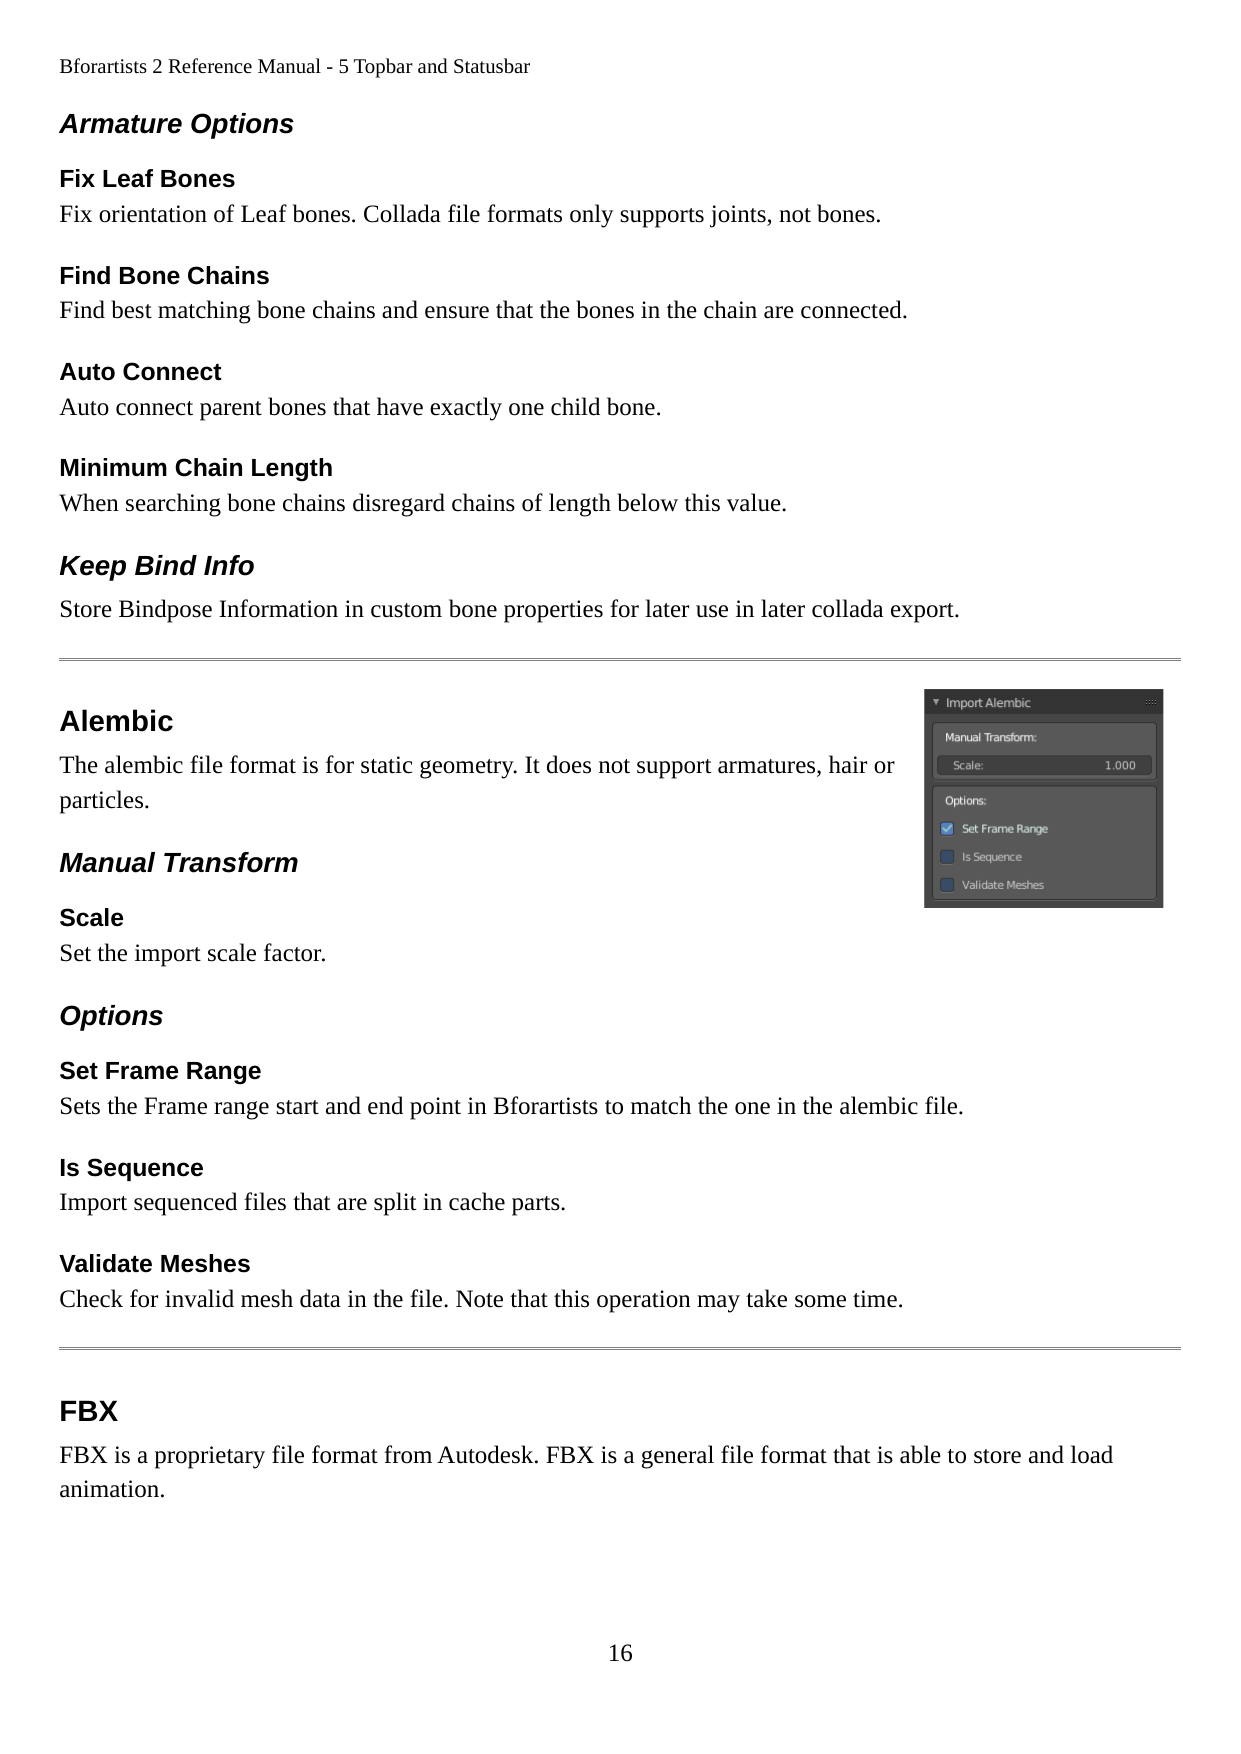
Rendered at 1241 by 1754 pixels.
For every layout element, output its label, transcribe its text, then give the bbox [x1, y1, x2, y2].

text Set the import scale factor. [59, 938, 1181, 967]
subtitle Set Frame Range [59, 1056, 1181, 1085]
subtitle Fix Leaf Bones [59, 164, 1181, 193]
text Check for invalid mesh data in the file. Note that this operation may take some time. [59, 1284, 1181, 1313]
subtitle Scale [59, 903, 1181, 932]
text Fix orientation of Leaf bones. Collada file formats only supports joints, not bones. [59, 199, 1181, 228]
subtitle [1164, 704, 1181, 738]
picture [924, 689, 1164, 908]
subtitle Find Bone Chains [59, 261, 1181, 289]
subtitle [1164, 846, 1181, 878]
subtitle Options [59, 999, 1181, 1031]
subtitle FBX [59, 1394, 1181, 1427]
text Find best matching bone chains and ensure that the bones in the chain are connected. [59, 296, 1181, 324]
text Sets the Frame range start and end point in Bforartists to match the one in the alembic file. [59, 1091, 1181, 1120]
text When searching bone chains disregard chains of length below this value. [59, 488, 1181, 517]
text The alembic file format is for static geometry. It does not support armatures, hair or particles. [59, 750, 924, 813]
subtitle Keep Bind Info [59, 550, 1181, 582]
text Auto connect parent bones that have exactly one child bone. [59, 392, 1181, 421]
subtitle Auto Connect [59, 357, 1181, 386]
subtitle Is Sequence [59, 1153, 1181, 1181]
text Store Bindpose Information in custom bone properties for later use in later collada export. [59, 594, 1181, 623]
subtitle Validate Meshes [59, 1249, 1181, 1278]
text Import sequenced files that are split in cache parts. [59, 1187, 1181, 1216]
text FBX is a proprietary file format from Autodesk. FBX is a general file format that is able to store and load animation. [59, 1440, 1181, 1503]
subtitle Armature Options [59, 107, 1181, 139]
subtitle Alembic [59, 704, 924, 738]
subtitle Manual Transform [59, 846, 924, 878]
subtitle Minimum Chain Length [59, 453, 1181, 482]
